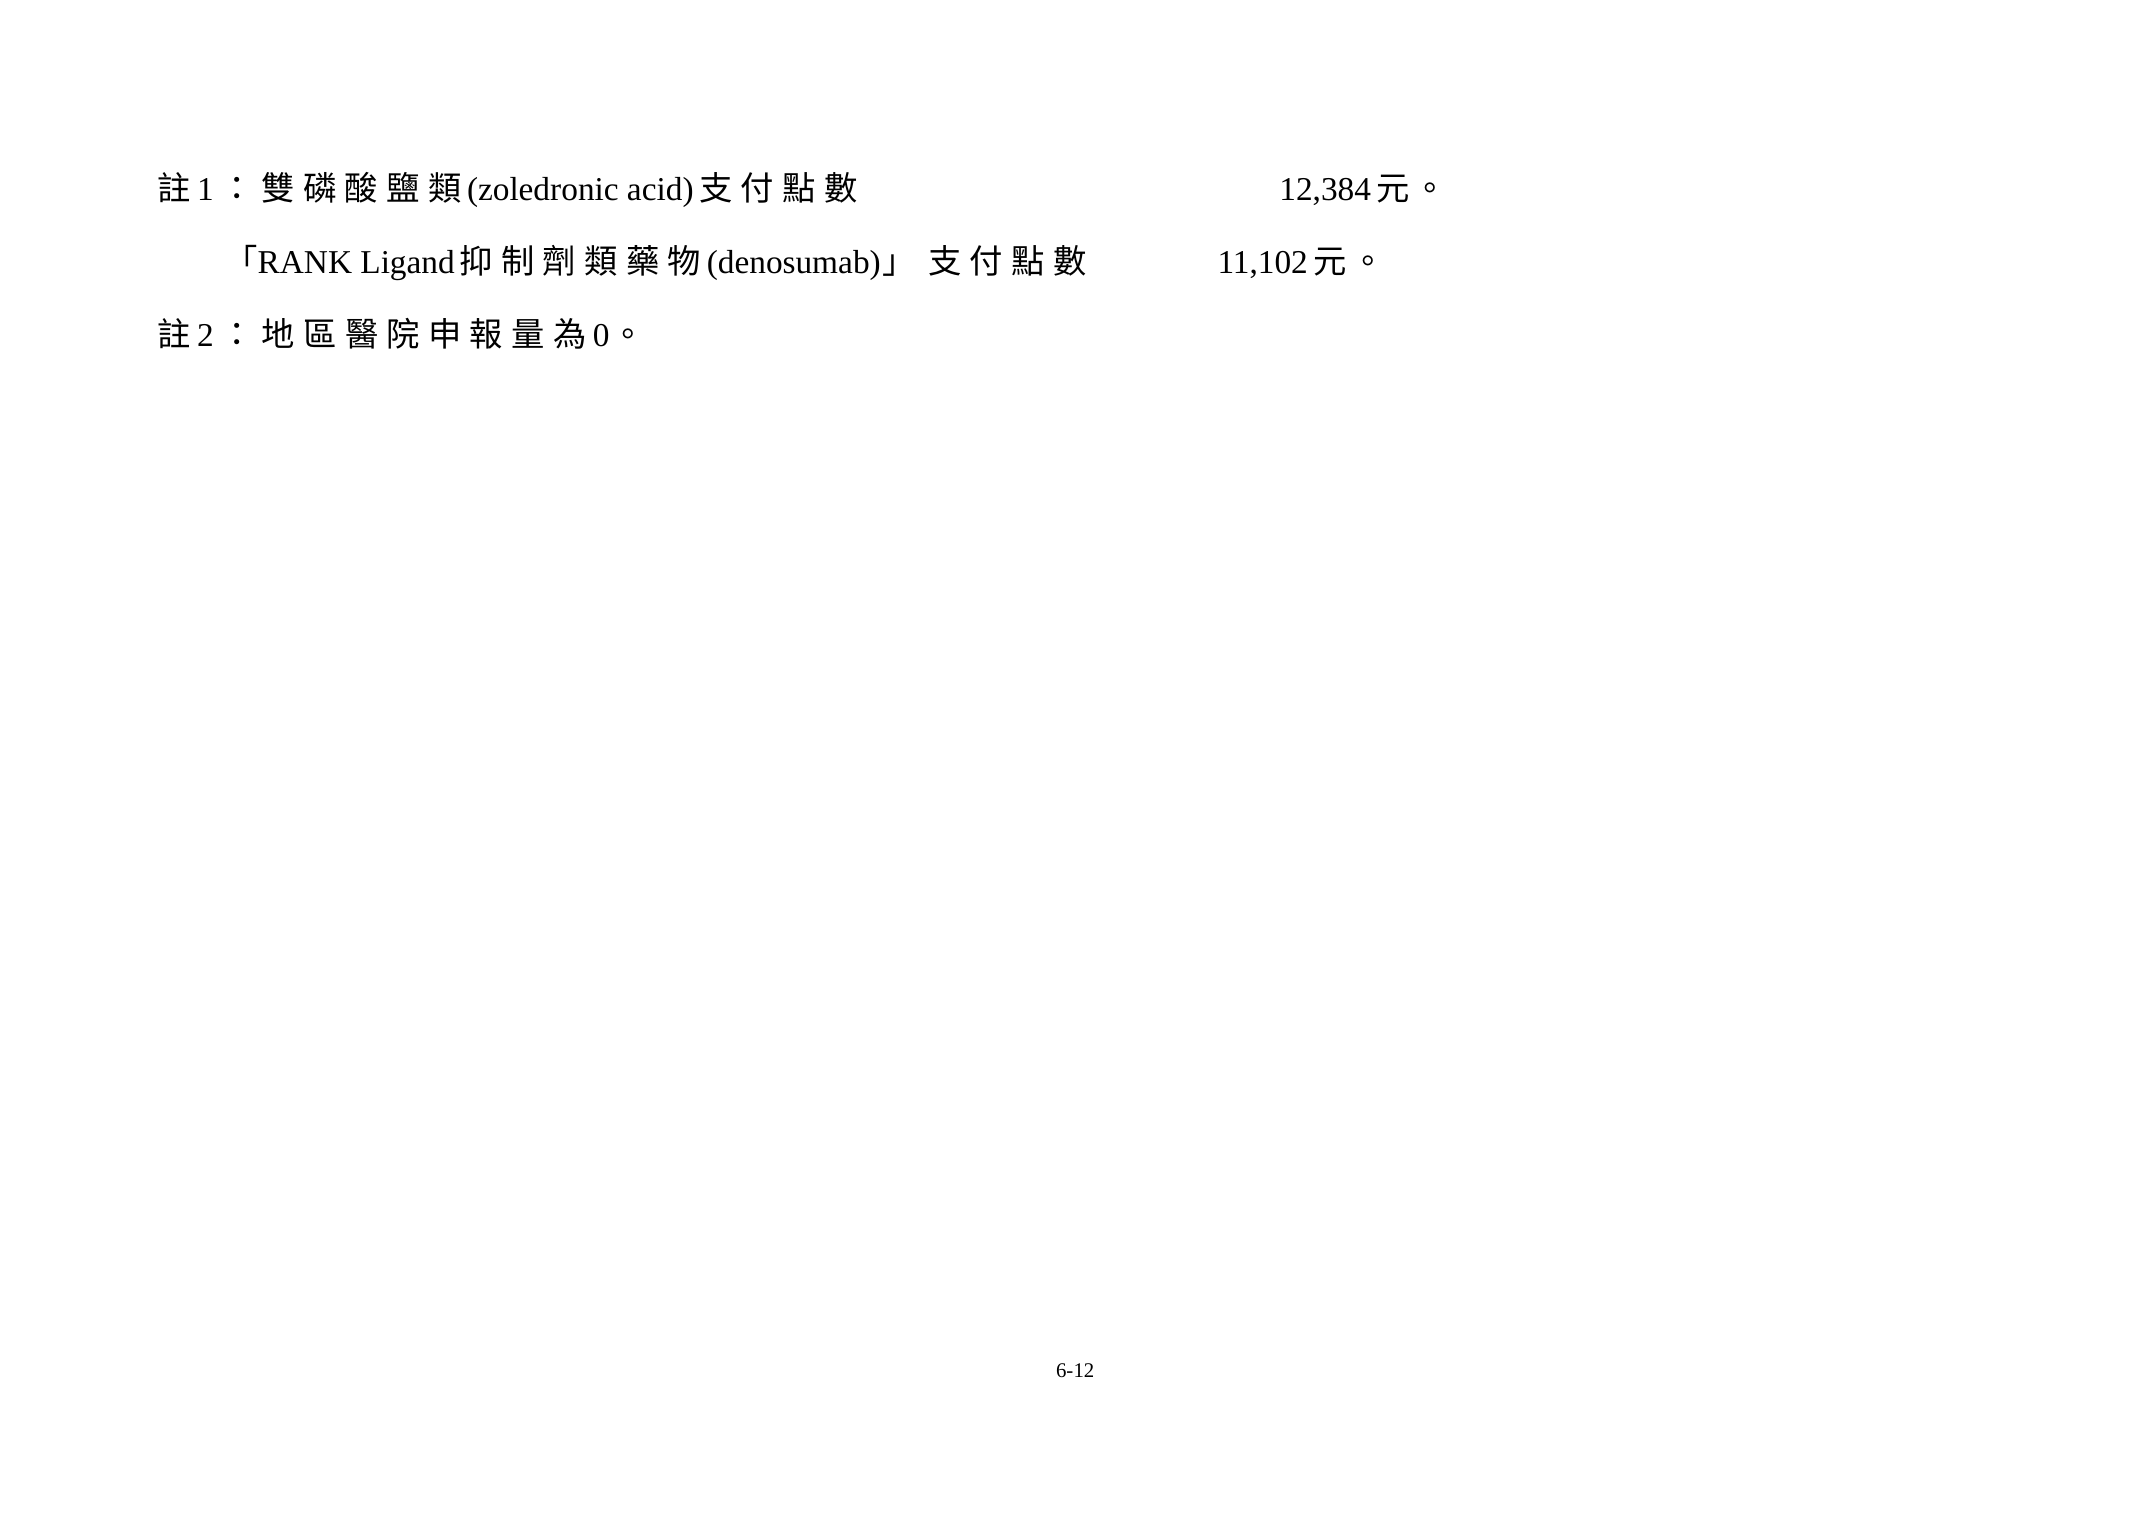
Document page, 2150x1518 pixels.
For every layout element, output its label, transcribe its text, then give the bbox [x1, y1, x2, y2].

text 「RANK Ligand抑制劑類藥物(denosumab)」支付點數 11,102元。 [216, 217, 1997, 279]
text 註2：地區醫院申報量為0。 [153, 290, 1997, 352]
text 註1：雙磷酸鹽類(zoledronic acid)支付點數 12,384元。 [153, 144, 1997, 207]
